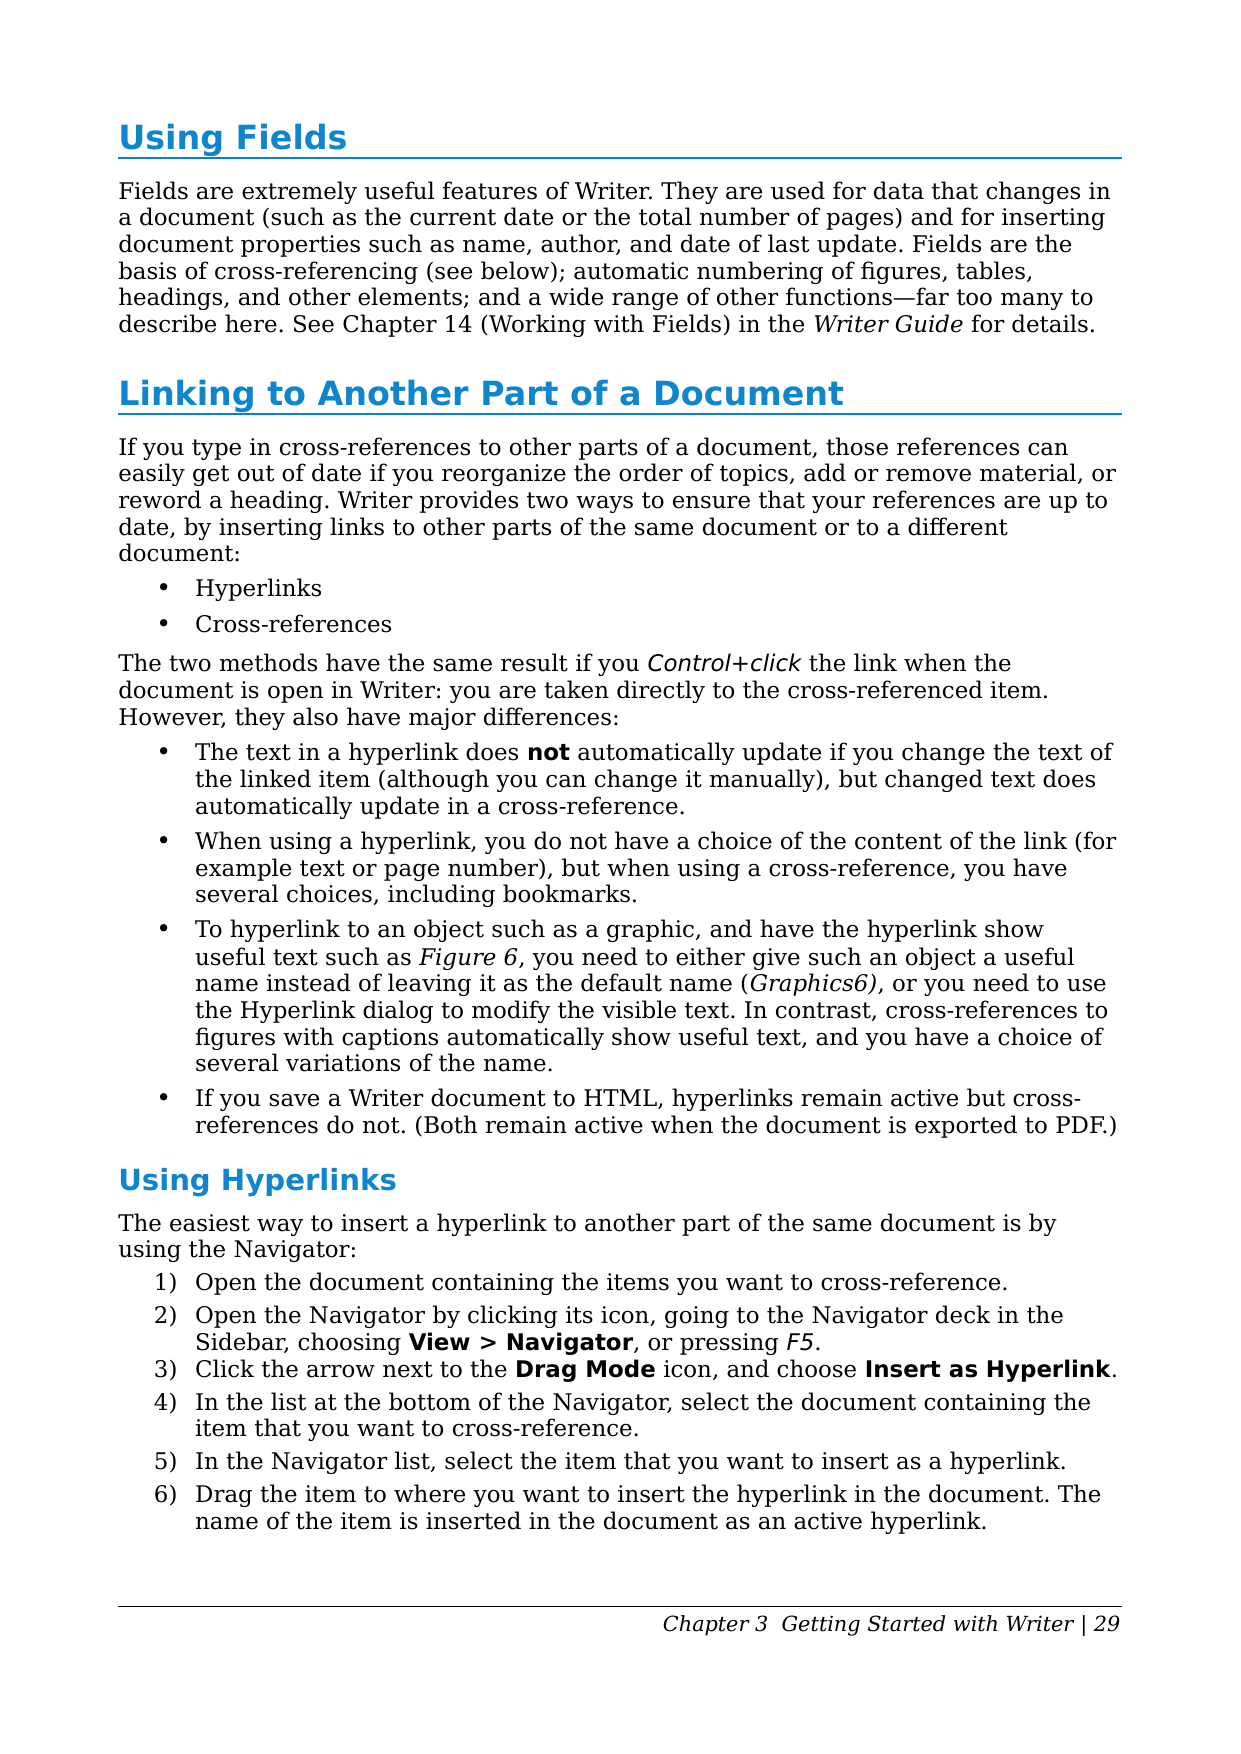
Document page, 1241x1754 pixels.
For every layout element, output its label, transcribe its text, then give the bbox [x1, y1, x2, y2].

subtitle Using Hyperlinks [118, 1163, 1122, 1197]
list If you save a Writer document to HTML, hyperlinks remain active but cross-references do not. (Both remain active when the document is exported to PDF.) [156, 1083, 1122, 1139]
list To hyperlink to an object such as a graphic, and have the hyperlink show useful text such as Figure 6, you need to either give such an object a useful name instead of leaving it as the default name (Graphics6), or you need to use the Hyperlink dialog to modify the visible text. In contrast, cross-references to figures with captions automatically show useful text, and you have a choice of several variations of the name. [156, 914, 1122, 1077]
list When using a hyperlink, you do not have a choice of the content of the link (for example text or page number), but when using a cross-reference, you have several choices, including bookmarks. [156, 826, 1122, 908]
list If you type in cross-references to other parts of a document, those references can easily get out of date if you reorganize the order of topics, add or remove material, or reword a heading. Writer provides two ways to ensure that your references are up to date, by inserting links to other parts of the same document or to a different document: [118, 434, 1122, 567]
subtitle Using Fields [118, 118, 1122, 157]
list The two methods have the same result if you Control+click the link when the document is open in Writer: you are taken directly to the cross-referenced item. However, they also have major differences: [118, 651, 1122, 731]
list Click the arrow next to the Drag Mode icon, and choose Insert as Hyperlink. [177, 1356, 1122, 1383]
list In the list at the bottom of the Navigator, select the document containing the item that you want to cross-reference. [177, 1389, 1122, 1442]
list The easiest way to insert a hyperlink to another part of the same document is by using the Navigator: [118, 1210, 1122, 1263]
list Hyperlinks [156, 574, 1122, 603]
list Drag the item to where you want to insert the hyperlink in the document. The name of the item is inserted in the document as an active hyperlink. [177, 1481, 1122, 1535]
list In the Navigator list, select the item that you want to insert as a hyperlink. [177, 1448, 1122, 1475]
list The text in a hyperlink does not automatically update if you change the text of the linked item (although you can change it manually), but changed text does automatically update in a cross-reference. [156, 737, 1122, 819]
list Open the document containing the items you want to cross-reference. [177, 1269, 1122, 1296]
list Open the Navigator by clicking its icon, going to the Navigator deck in the Sidebar, choosing View > Navigator, or pressing F5. [177, 1302, 1122, 1356]
text Fields are extremely useful features of Writer. They are used for data that changes in a document (such as the current date or the total number of pages) and for inserting document properties such as name, author, and date of last update. Fields are the basis of cross-referencing (see below); automatic numbering of figures, tables, headings, and other elements; and a wide range of other functions—far too many to describe here. See Chapter 14 (Working with Fields) in the Writer Guide for details. [118, 178, 1122, 338]
subtitle Linking to Another Part of a Document [118, 374, 1122, 413]
list Cross-references [156, 609, 1122, 638]
